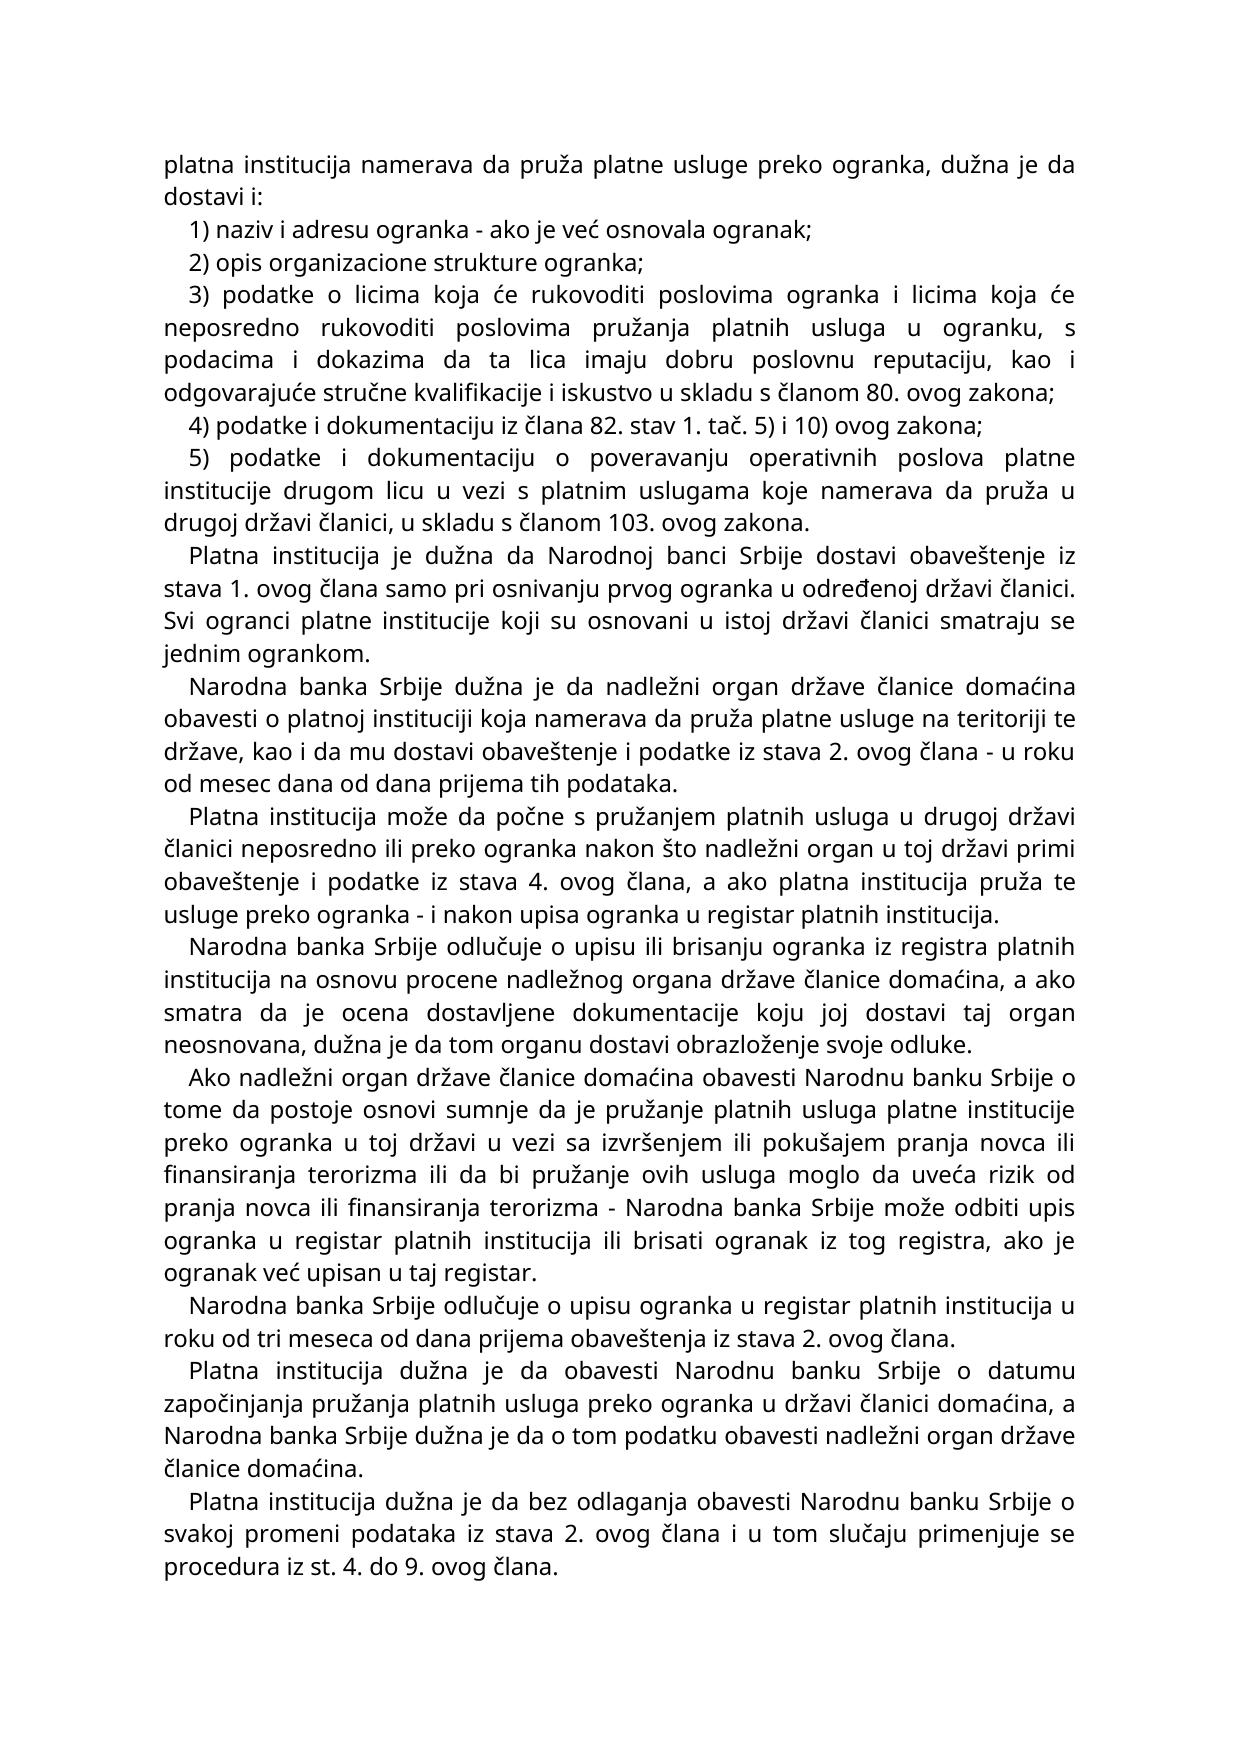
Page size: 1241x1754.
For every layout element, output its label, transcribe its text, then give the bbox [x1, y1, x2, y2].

text 5) podatke i dokumentaciju o poveravanju operativnih poslova platne institucije drugom licu u vezi s platnim uslugama koje namerava da pruža u drugoj državi članici, u skladu s članom 103. ovog zakona. [163, 441, 1077, 539]
text Platna institucija može da počne s pružanjem platnih usluga u drugoj državi članici neposredno ili preko ogranka nakon što nadležni organ u toj državi primi obaveštenje i podatke iz stava 4. ovog člana, a ako platna institucija pruža te usluge preko ogranka - i nakon upisa ogranka u registar platnih institucija. [163, 800, 1077, 930]
text Narodna banka Srbije odlučuje o upisu ogranka u registar platnih institucija u roku od tri meseca od dana prijema obaveštenja iz stava 2. ovog člana. [163, 1289, 1077, 1354]
text 1) naziv i adresu ogranka - ako je već osnovala ogranak; [163, 213, 1077, 245]
text Platna institucija dužna je da bez odlaganja obavesti Narodnu banku Srbije o svakoj promeni podataka iz stava 2. ovog člana i u tom slučaju primenjuje se procedura iz st. 4. do 9. ovog člana. [163, 1484, 1077, 1582]
text Platna institucija dužna je da obavesti Narodnu banku Srbije o datumu započinjanja pružanja platnih usluga preko ogranka u državi članici domaćina, a Narodna banka Srbije dužna je da o tom podatku obavesti nadležni organ države članice domaćina. [163, 1354, 1077, 1484]
text 4) podatke i dokumentaciju iz člana 82. stav 1. tač. 5) i 10) ovog zakona; [163, 408, 1077, 441]
text 3) podatke o licima koja će rukovoditi poslovima ogranka i licima koja će neposredno rukovoditi poslovima pružanja platnih usluga u ogranku, s podacima i dokazima da ta lica imaju dobru poslovnu reputaciju, kao i odgovarajuće stručne kvalifikacije i iskustvo u skladu s članom 80. ovog zakona; [163, 278, 1077, 408]
text Narodna banka Srbije dužna je da nadležni organ države članice domaćina obavesti o platnoj instituciji koja namerava da pruža platne usluge na teritoriji te države, kao i da mu dostavi obaveštenje i podatke iz stava 2. ovog člana - u roku od mesec dana od dana prijema tih podataka. [163, 669, 1077, 800]
text 2) opis organizacione strukture ogranka; [163, 245, 1077, 278]
text Platna institucija je dužna da Narodnoj banci Srbije dostavi obaveštenje iz stava 1. ovog člana samo pri osnivanju prvog ogranka u određenoj državi članici. Svi ogranci platne institucije koji su osnovani u istoj državi članici smatraju se jednim ogrankom. [163, 539, 1077, 669]
text platna institucija namerava da pruža platne usluge preko ogranka, dužna je da dostavi i: [163, 148, 1077, 213]
text Ako nadležni organ države članice domaćina obavesti Narodnu banku Srbije o tome da postoje osnovi sumnje da je pružanje platnih usluga platne institucije preko ogranka u toj državi u vezi sa izvršenjem ili pokušajem pranja novca ili finansiranja terorizma ili da bi pružanje ovih usluga moglo da uveća rizik od pranja novca ili finansiranja terorizma - Narodna banka Srbije može odbiti upis ogranka u registar platnih institucija ili brisati ogranak iz tog registra, ako je ogranak već upisan u taj registar. [163, 1061, 1077, 1289]
text Narodna banka Srbije odlučuje o upisu ili brisanju ogranka iz registra platnih institucija na osnovu procene nadležnog organa države članice domaćina, a ako smatra da je ocena dostavljene dokumentacije koju joj dostavi taj organ neosnovana, dužna je da tom organu dostavi obrazloženje svoje odluke. [163, 930, 1077, 1061]
